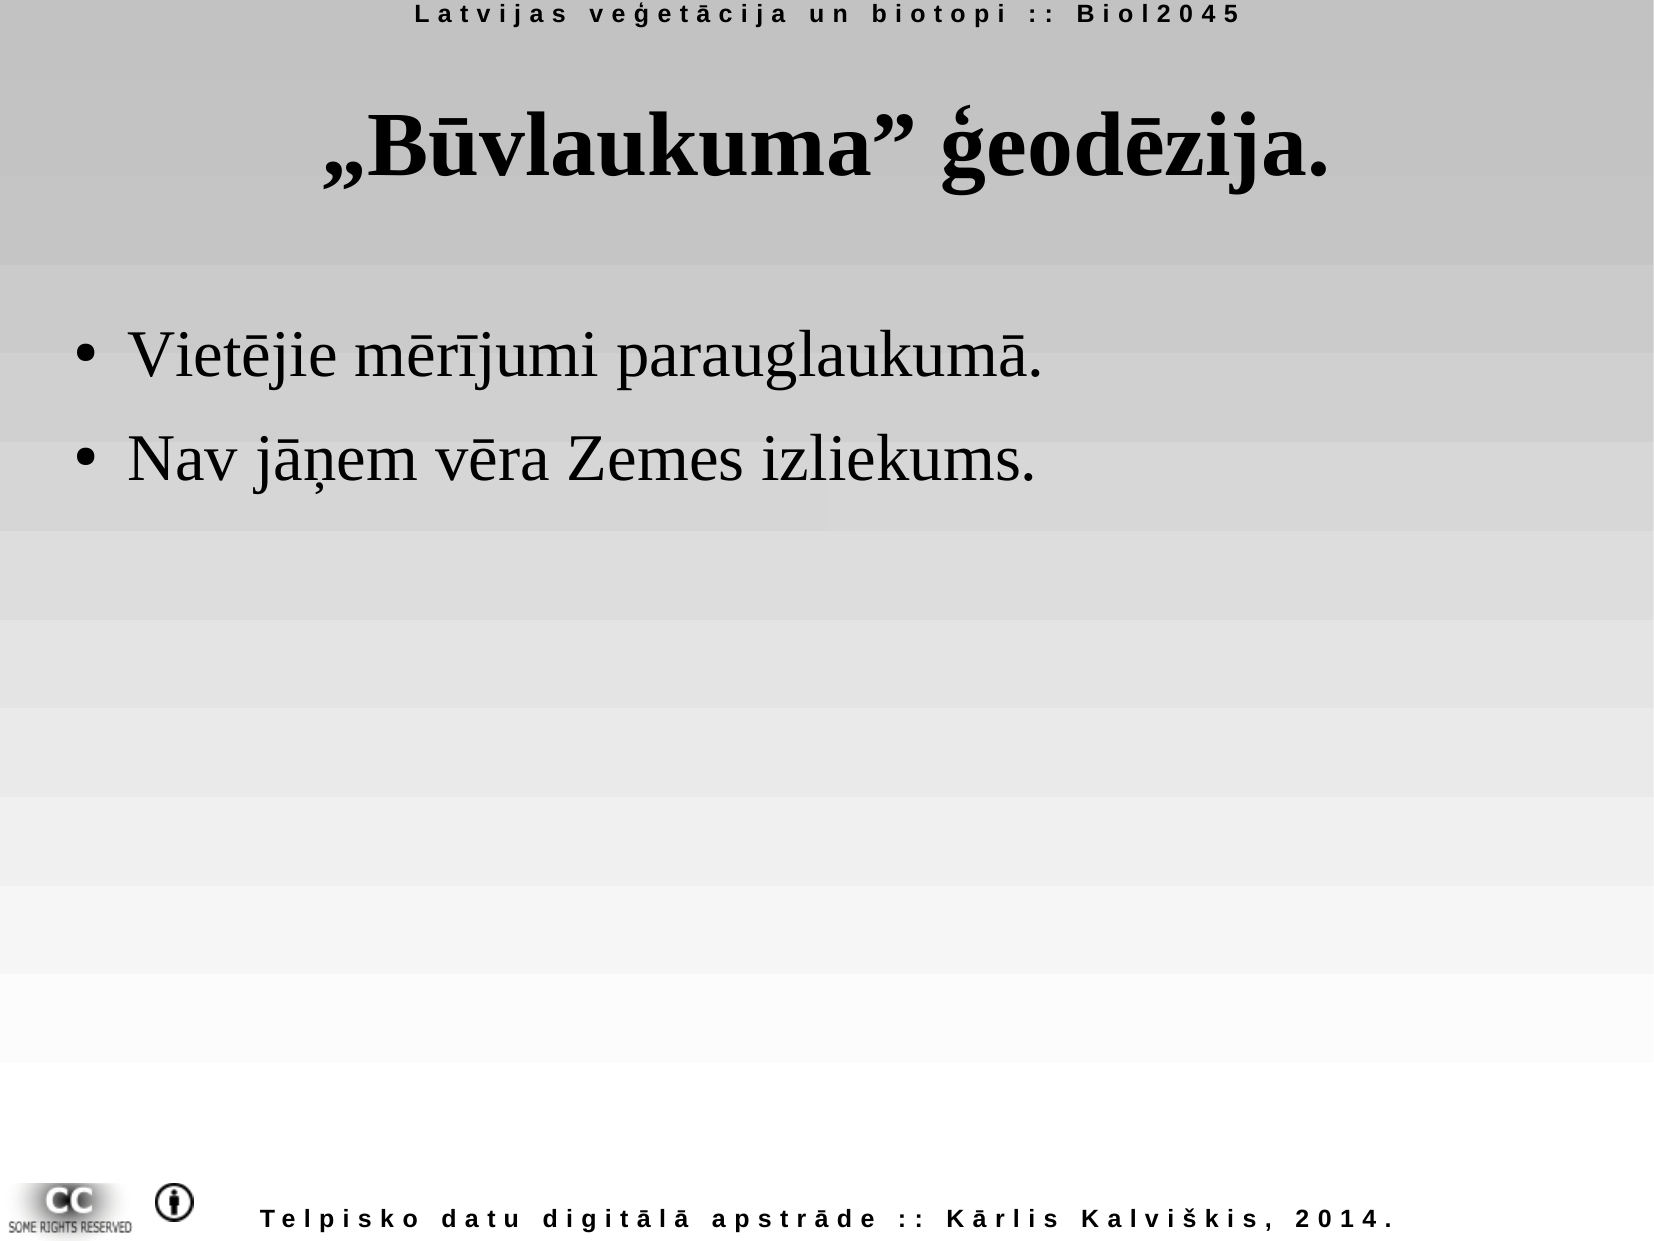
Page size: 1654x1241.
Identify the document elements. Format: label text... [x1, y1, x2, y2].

list Vietējie mērījumi parauglaukumā. Nav jāņem vēra Zemes izliekums. [56, 317, 1600, 1175]
title „Būvlaukuma” ģeodēzija. [0, 1, 1654, 287]
picture [0, 287, 1654, 1241]
